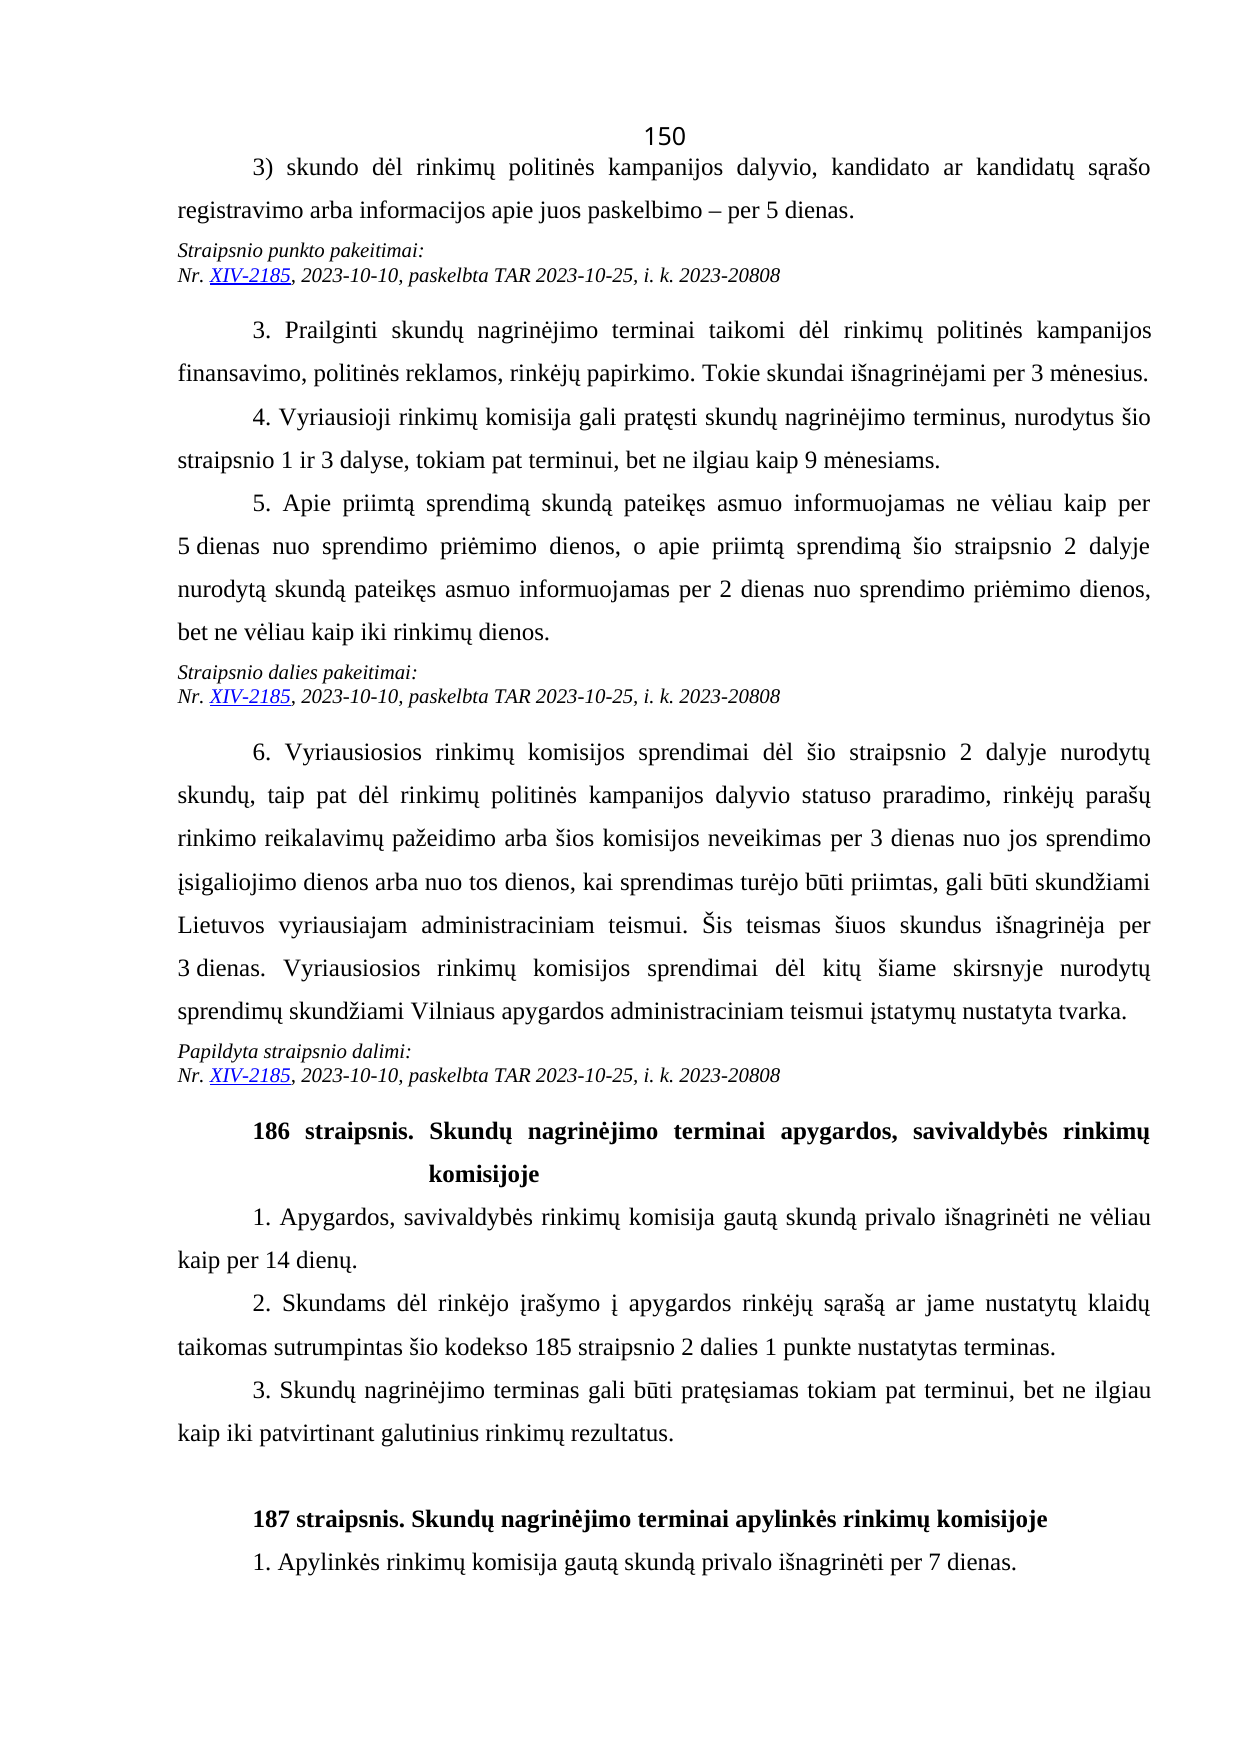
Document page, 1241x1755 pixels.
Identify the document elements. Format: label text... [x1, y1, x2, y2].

text Straipsnio punkto pakeitimai: [177, 238, 1152, 262]
text 6. Vyriausiosios rinkimų komisijos sprendimai dėl šio straipsnio 2 dalyje nurodytų skundų, taip pat dėl rinkimų politinės kampanijos dalyvio statuso praradimo, rinkėjų parašų rinkimo reikalavimų pažeidimo arba šios komisijos neveikimas per 3 dienas nuo jos sprendimo įsigaliojimo dienos arba nuo tos dienos, kai sprendimas turėjo būti priimtas, gali būti skundžiami Lietuvos vyriausiajam administraciniam teismui. Šis teismas šiuos skundus išnagrinėja per 3 dienas. Vyriausiosios rinkimų komisijos sprendimai dėl kitų šiame skirsnyje nurodytų sprendimų skundžiami Vilniaus apygardos administraciniam teismui įstatymų nustatyta tvarka. [177, 737, 1152, 1025]
text 1. Apylinkės rinkimų komisija gautą skundą privalo išnagrinėti per 7 dienas. [177, 1547, 1152, 1576]
text Nr. XIV-2185, 2023-10-10, paskelbta TAR 2023-10-25, i. k. 2023-20808 [177, 262, 1152, 287]
text 5. Apie priimtą sprendimą skundą pateikęs asmuo informuojamas ne vėliau kaip per 5 dienas nuo sprendimo priėmimo dienos, o apie priimtą sprendimą šio straipsnio 2 dalyje nurodytą skundą pateikęs asmuo informuojamas per 2 dienas nuo sprendimo priėmimo dienos, bet ne vėliau kaip iki rinkimų dienos. [177, 488, 1152, 646]
text 2. Skundams dėl rinkėjo įrašymo į apygardos rinkėjų sąrašą ar jame nustatytų klaidų taikomas sutrumpintas šio kodekso 185 straipsnio 2 dalies 1 punkte nustatytas terminas. [177, 1288, 1152, 1360]
text Nr. XIV-2185, 2023-10-10, paskelbta TAR 2023-10-25, i. k. 2023-20808 [177, 684, 1152, 708]
text 4. Vyriausioji rinkimų komisija gali pratęsti skundų nagrinėjimo terminus, nurodytus šio straipsnio 1 ir 3 dalyse, tokiam pat terminui, bet ne ilgiau kaip 9 mėnesiams. [177, 402, 1152, 473]
text 3) skundo dėl rinkimų politinės kampanijos dalyvio, kandidato ar kandidatų sąrašo registravimo arba informacijos apie juos paskelbimo – per 5 dienas. [177, 152, 1152, 224]
text 3. Skundų nagrinėjimo terminas gali būti pratęsiamas tokiam pat terminui, bet ne ilgiau kaip iki patvirtinant galutinius rinkimų rezultatus. [177, 1375, 1152, 1447]
text 3. Prailginti skundų nagrinėjimo terminai taikomi dėl rinkimų politinės kampanijos finansavimo, politinės reklamos, rinkėjų papirkimo. Tokie skundai išnagrinėjami per 3 mėnesius. [177, 315, 1152, 387]
text 187 straipsnis. Skundų nagrinėjimo terminai apylinkės rinkimų komisijoje [177, 1504, 1152, 1533]
text Nr. XIV-2185, 2023-10-10, paskelbta TAR 2023-10-25, i. k. 2023-20808 [177, 1063, 1152, 1087]
text 186 straipsnis. Skundų nagrinėjimo terminai apygardos, savivaldybės rinkimų komisijoje [252, 1116, 1152, 1188]
text 1. Apygardos, savivaldybės rinkimų komisija gautą skundą privalo išnagrinėti ne vėliau kaip per 14 dienų. [177, 1202, 1152, 1274]
text Straipsnio dalies pakeitimai: [177, 660, 1152, 684]
text Papildyta straipsnio dalimi: [177, 1039, 1152, 1063]
